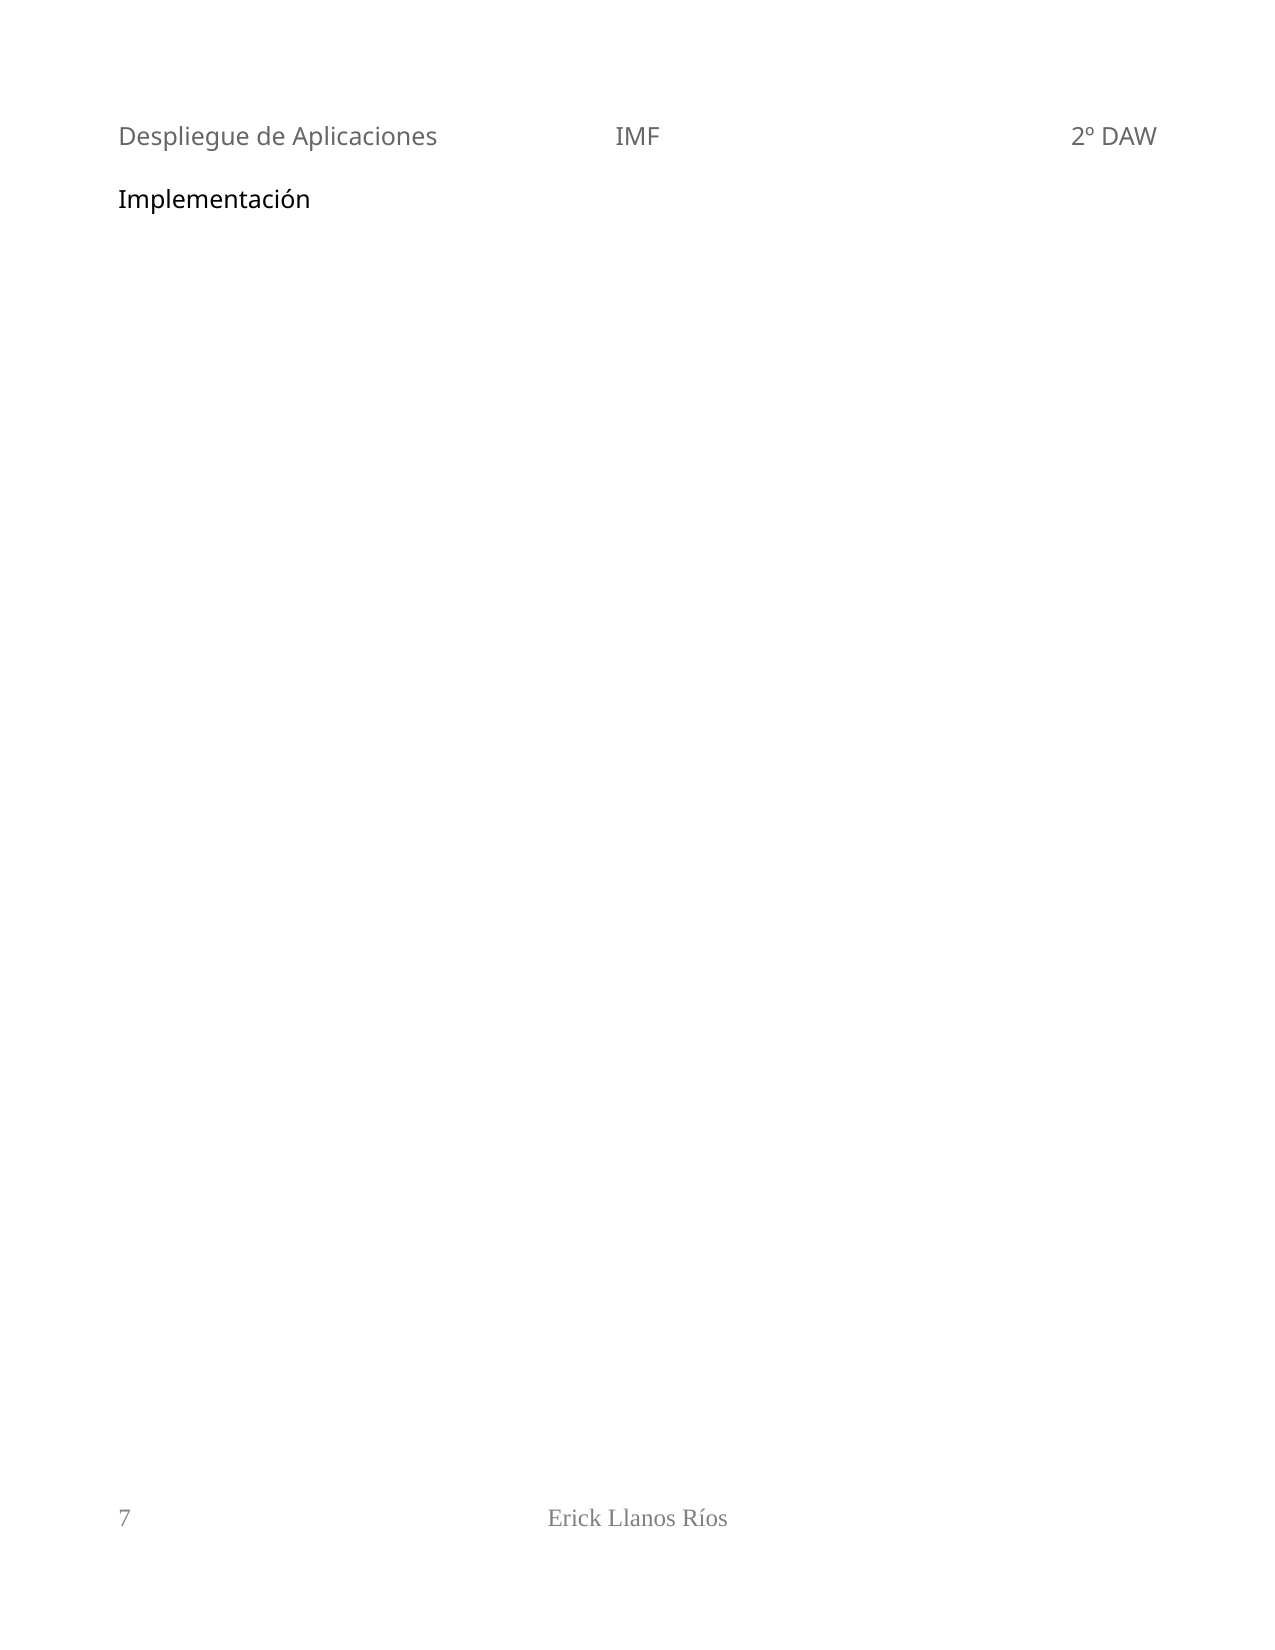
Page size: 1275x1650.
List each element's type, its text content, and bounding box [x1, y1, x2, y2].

text Implementación [118, 182, 1157, 216]
